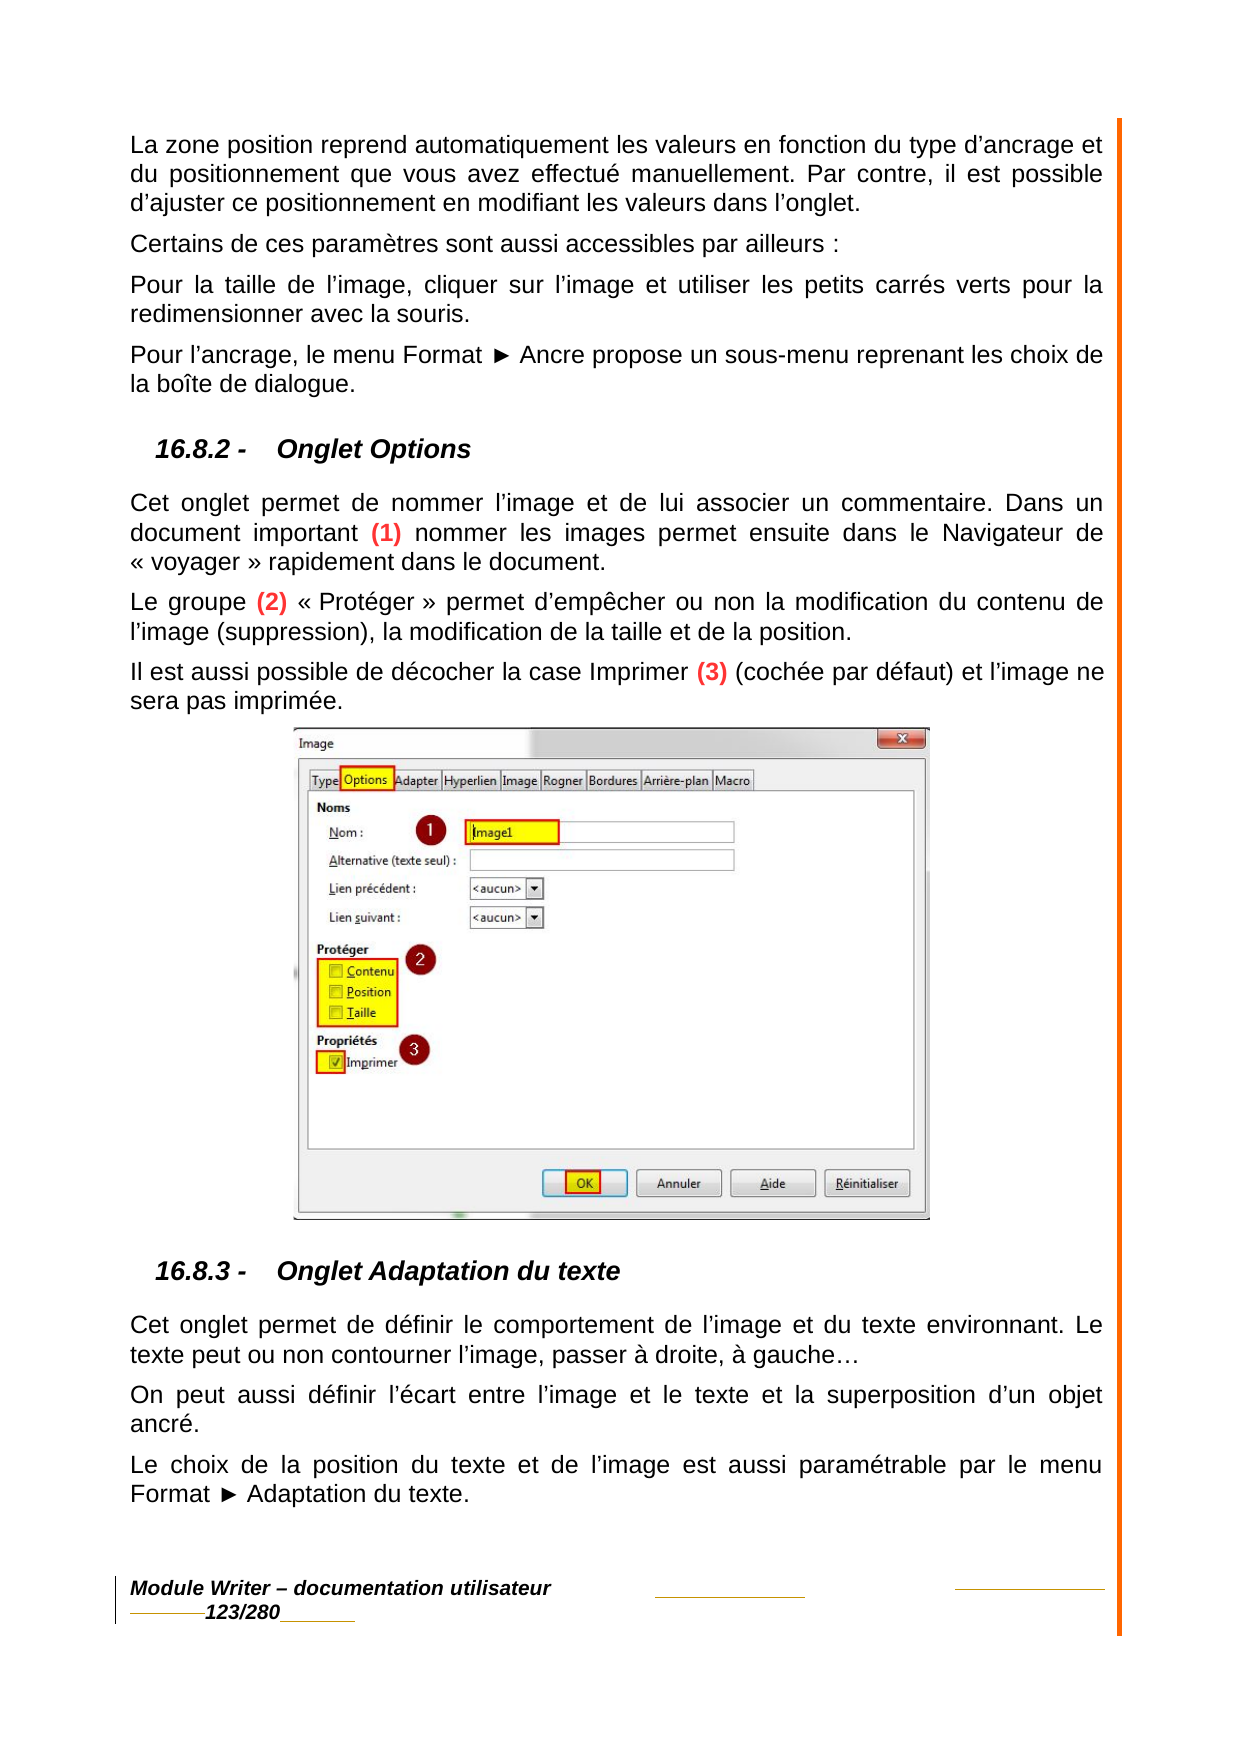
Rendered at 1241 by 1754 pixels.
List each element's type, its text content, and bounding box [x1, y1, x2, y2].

text Le groupe (2) « Protéger » permet d’empêcher ou non la modification du contenu de l’image (suppression), la modification de la taille et de la position. [130, 587, 1105, 645]
text La zone position reprend automatiquement les valeurs en fonction du type d’ancrage et du positionnement que vous avez effectué manuellement. Par contre, il est possible d’ajuster ce positionnement en modifiant les valeurs dans l’onglet. [130, 130, 1105, 217]
text Cet onglet permet de nommer l’image et de lui associer un commentaire. Dans un document important (1) nommer les images permet ensuite dans le Navigateur de « voyager » rapidement dans le document. [130, 488, 1105, 576]
text Cet onglet permet de définir le comportement de l’image et du texte environnant. Le texte peut ou non contourner l’image, passer à droite, à gauche… [130, 1310, 1105, 1368]
text Pour la taille de l’image, cliquer sur l’image et utiliser les petits carrés verts pour la redimensionner avec la souris. [130, 270, 1105, 328]
text Certains de ces paramètres sont aussi accessibles par ailleurs : [130, 229, 1105, 258]
text Pour l’ancrage, le menu Format ► Ancre propose un sous-menu reprenant les choix de la boîte de dialogue. [130, 339, 1105, 398]
text Il est aussi possible de décocher la case Imprimer (3) (cochée par défaut) et l’image ne sera pas imprimée. [130, 657, 1105, 715]
text On peut aussi définir l’écart entre l’image et le texte et la superposition d’un objet ancré. [130, 1380, 1105, 1438]
picture [293, 727, 930, 1220]
text Le choix de la position du texte et de l’image est aussi paramétrable par le menu Format ► Adaptation du texte. [130, 1450, 1105, 1508]
subtitle Onglet Options [155, 433, 1105, 464]
subtitle Onglet Adaptation du texte [155, 1255, 1105, 1286]
